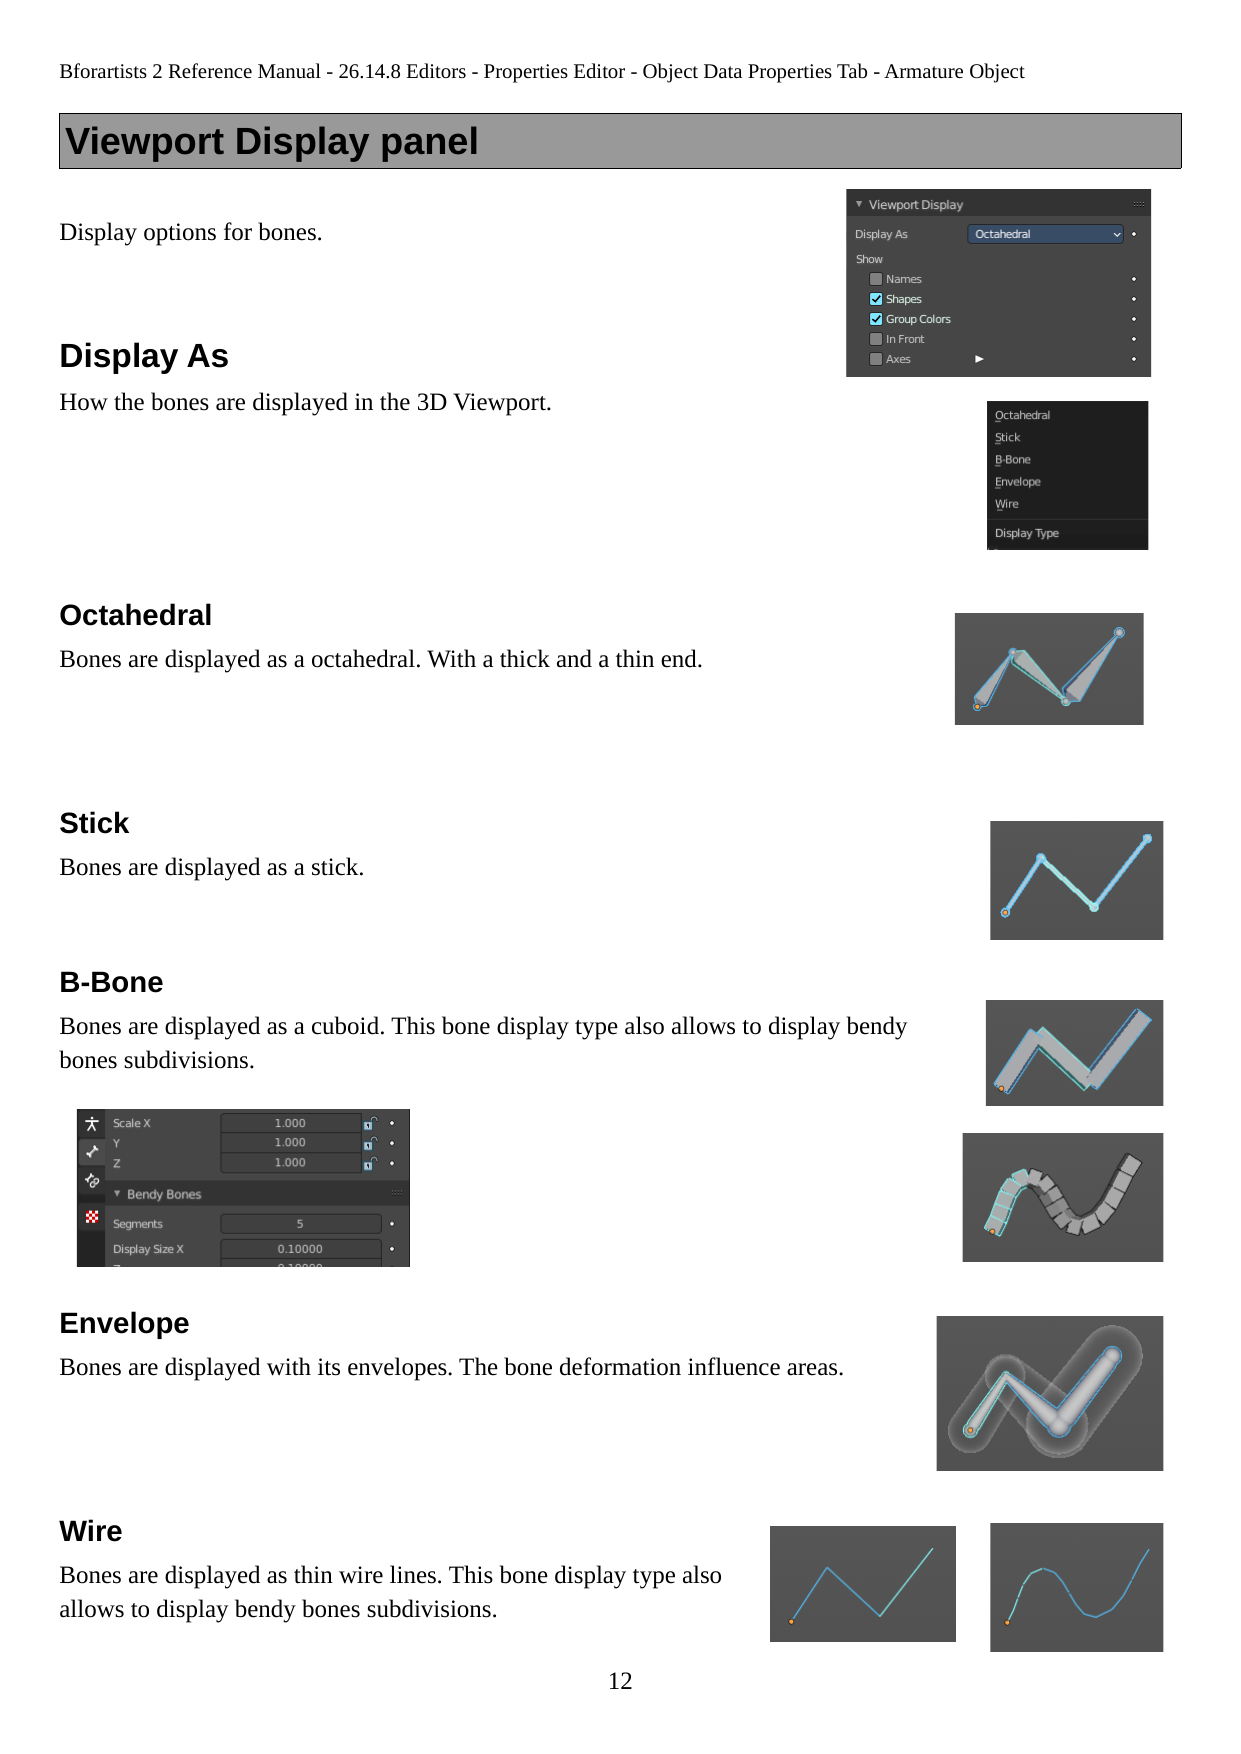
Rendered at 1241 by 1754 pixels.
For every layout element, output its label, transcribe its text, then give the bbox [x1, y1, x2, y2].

picture [962, 1133, 1164, 1262]
subtitle Wire [59, 1513, 1181, 1547]
subtitle [1152, 336, 1181, 374]
text Bones are displayed as thin wire lines. This bone display type also allows to display bendy bones subdivisions. [59, 1560, 770, 1623]
text Bones are displayed as a stick. [59, 852, 990, 881]
subtitle Envelope [59, 1306, 1181, 1339]
subtitle B-Bone [59, 965, 1181, 999]
text Bones are displayed as a octahedral. With a thick and a thin end. [59, 644, 954, 673]
subtitle Stick [59, 806, 1181, 840]
text How the bones are displayed in the 3D Viewport. [59, 387, 1181, 416]
picture [846, 189, 1152, 377]
picture [936, 1316, 1164, 1471]
text Display options for bones. [59, 217, 846, 246]
subtitle Display As [59, 336, 846, 374]
text Bones are displayed with its envelopes. The bone deformation influence areas. [59, 1352, 936, 1381]
picture [987, 401, 1149, 550]
picture [985, 1000, 1164, 1106]
picture [770, 1526, 956, 1642]
picture [954, 613, 1144, 725]
text [1152, 217, 1181, 246]
picture [990, 1523, 1164, 1652]
text Bones are displayed as a cuboid. This bone display type also allows to display bendy bones subdivisions. [59, 1011, 985, 1074]
picture [76, 1109, 410, 1267]
picture [990, 821, 1164, 940]
subtitle Octahedral [59, 598, 1181, 632]
table_header Viewport Display panel [60, 114, 1181, 168]
